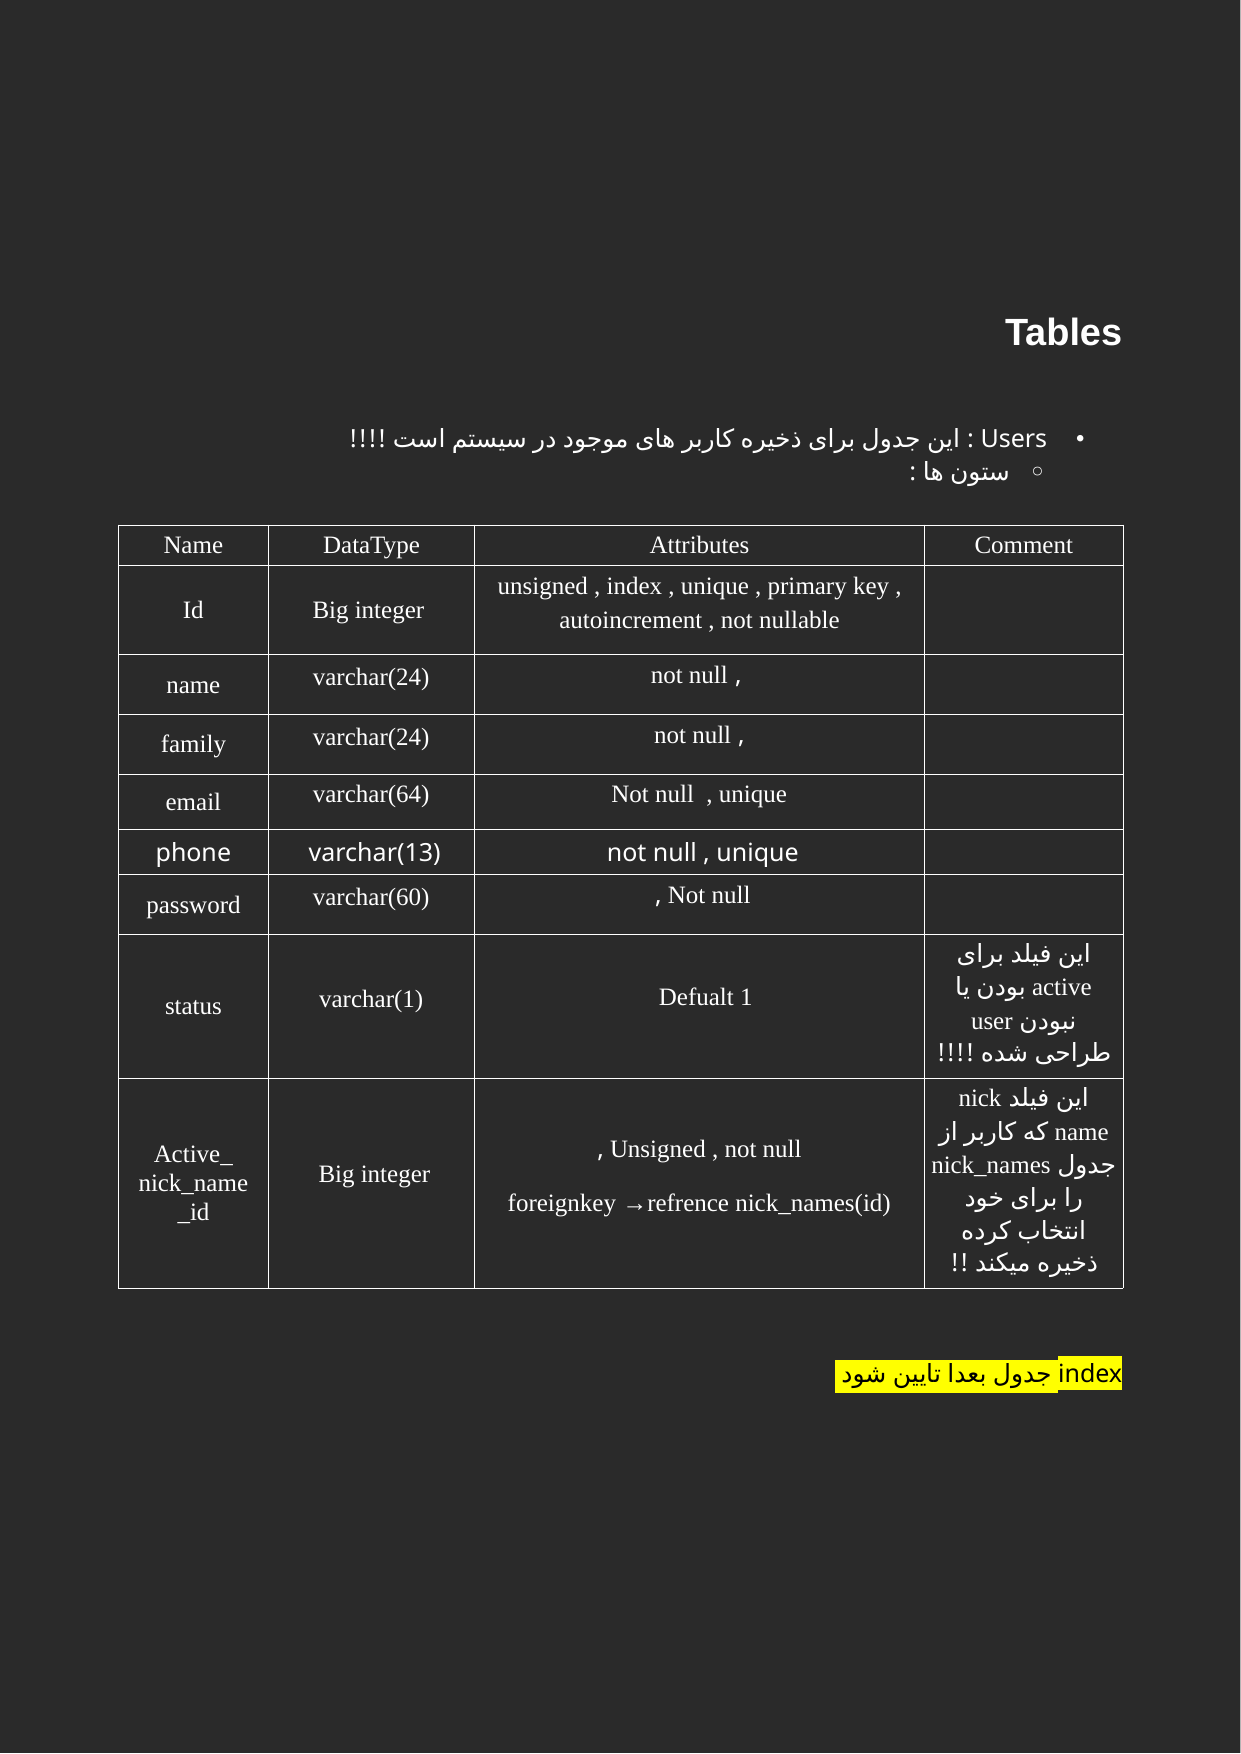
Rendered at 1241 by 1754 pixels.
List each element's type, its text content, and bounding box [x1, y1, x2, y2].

list ستون ها : [118, 458, 1047, 491]
table_header Name [119, 526, 268, 565]
table_cell [925, 655, 1123, 714]
table_cell phone [119, 830, 268, 874]
table_cell , not null [475, 715, 924, 774]
table_cell varchar(24) [269, 655, 474, 714]
table_cell name [119, 655, 268, 714]
table_cell Not null , unique [475, 775, 924, 828]
table_cell [925, 715, 1123, 774]
table_cell Id [119, 566, 268, 654]
table_cell password [119, 875, 268, 934]
table_cell family [119, 715, 268, 774]
table_cell Big integer [269, 566, 474, 654]
table_cell این فیلد برای active بودن یا نبودن user طراحی شده !!!! [925, 935, 1123, 1078]
table_header Attributes [475, 526, 924, 565]
text index جدول بعدا تایین شود [118, 1356, 1122, 1393]
table_cell [925, 875, 1123, 934]
table_cell email [119, 775, 268, 828]
table_cell varchar(60) [269, 875, 474, 934]
table_cell , not null [475, 655, 924, 714]
table_cell Active_ nick_name _id [119, 1079, 268, 1288]
table_header Comment [925, 526, 1123, 565]
list Users : این جدول برای ذخیره کاربر های موجود در سیستم است !!!! [118, 421, 1085, 458]
table_cell Defualt 1 [475, 935, 924, 1078]
table_cell [925, 830, 1123, 874]
table_cell status [119, 935, 268, 1078]
subtitle Tables [118, 309, 1122, 353]
table_cell varchar(64) [269, 775, 474, 828]
table_cell varchar(13) [269, 830, 474, 874]
table_cell unsigned , index , unique , primary key , autoincrement , not nullable [475, 566, 924, 654]
table_cell [925, 566, 1123, 654]
table_cell Unsigned , not null , foreignkey →refrence nick_names(id) [475, 1079, 924, 1288]
table_cell Not null , [475, 875, 924, 934]
table_cell Big integer [269, 1079, 474, 1288]
table_cell این فیلد nick name که کاربر از جدول nick_names را برای خود انتخاب کرده ذخیره میکند !! [925, 1079, 1123, 1288]
table_cell [925, 775, 1123, 828]
table_header DataType [269, 526, 474, 565]
table_cell not null , unique [475, 830, 924, 874]
table_cell varchar(1) [269, 935, 474, 1078]
table_cell varchar(24) [269, 715, 474, 774]
